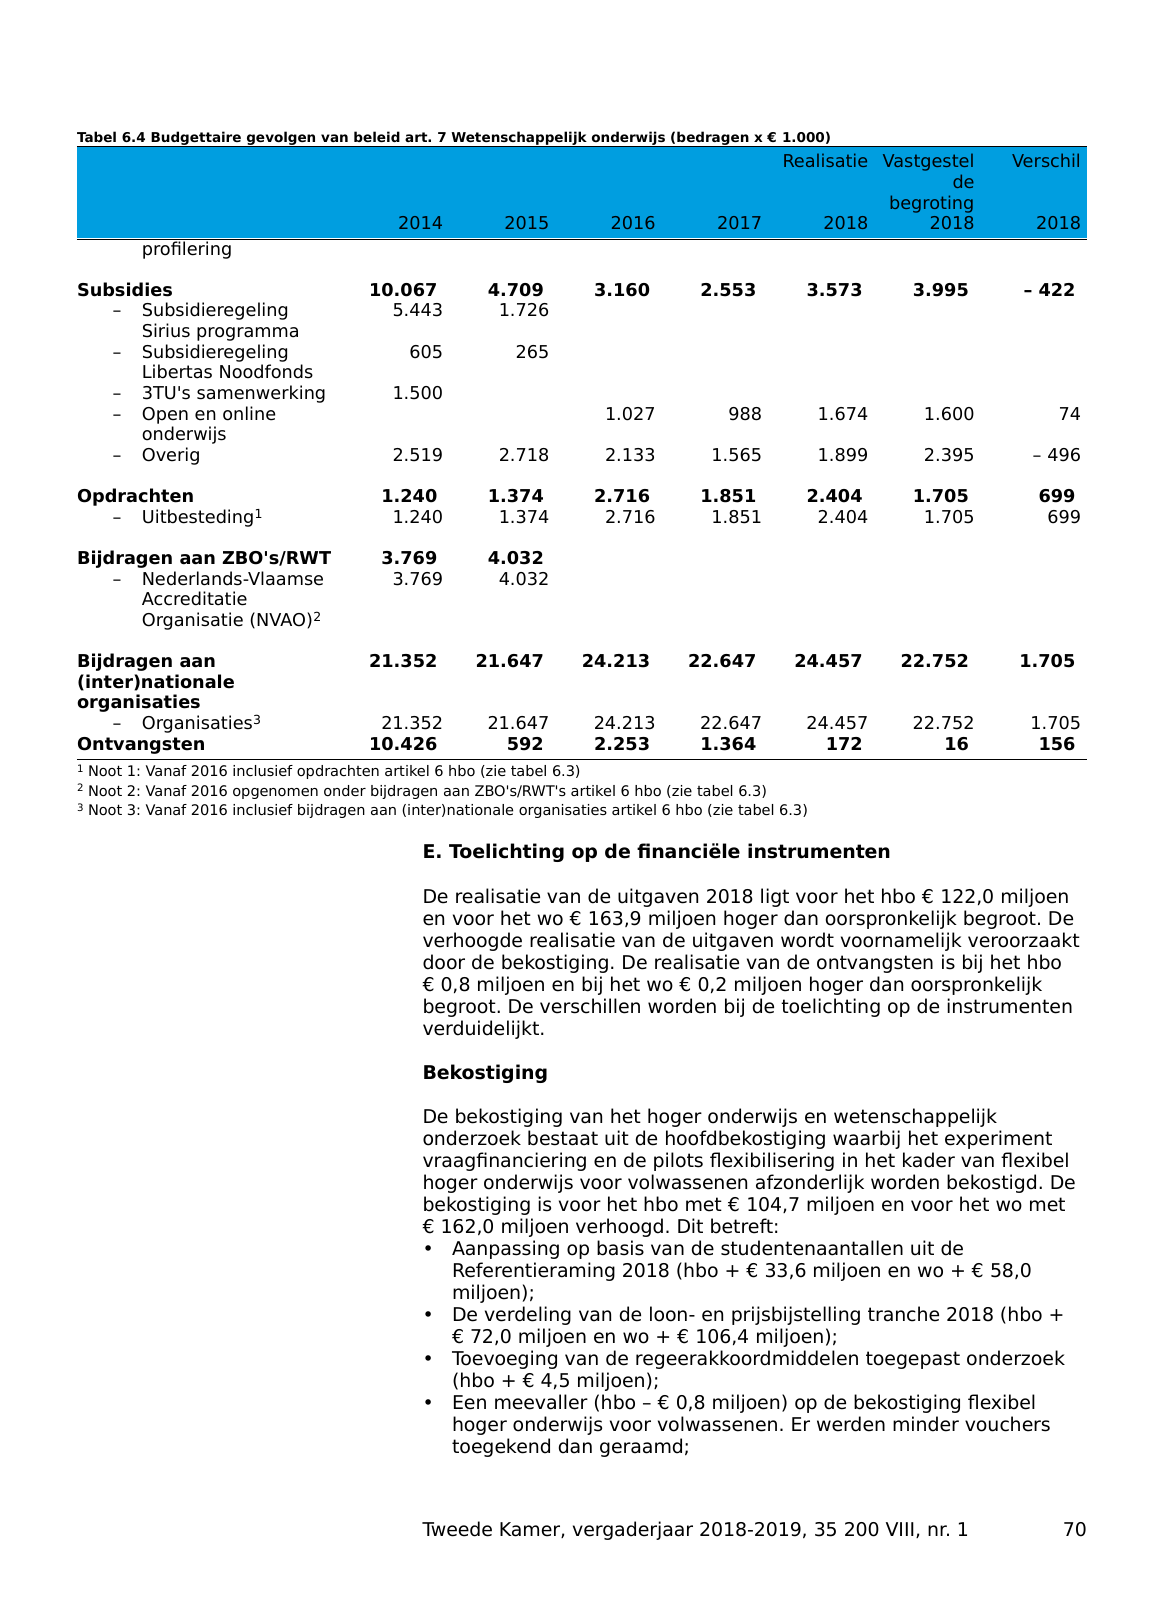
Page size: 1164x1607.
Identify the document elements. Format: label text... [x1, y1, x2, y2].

table_cell 1.851 [661, 486, 768, 507]
table_cell [136, 147, 342, 213]
table_cell 1.565 [661, 445, 768, 465]
table_cell [661, 383, 768, 403]
table_cell [768, 342, 874, 383]
table_cell [874, 383, 980, 403]
table_cell [874, 300, 980, 342]
table_cell [449, 240, 555, 259]
table_cell [874, 259, 980, 280]
table_cell [343, 147, 449, 213]
table_cell [449, 465, 555, 486]
text • Toevoeging van de regeerakkoordmiddelen toegepast onderzoek (hbo + € 4,5 miljoen); [422, 1348, 1087, 1392]
text De realisatie van de uitgaven 2018 ligt voor het hbo € 122,0 miljoen en voor het wo € 163,9 miljoen hoger dan oorspronkelijk begroot. De verhoogde realisatie van de uitgaven wordt voornamelijk veroorzaakt door de bekostiging. De realisatie van de ontvangsten is bij het hbo € 0,8 miljoen en bij het wo € 0,2 miljoen hoger dan oorspronkelijk begroot. De verschillen worden bij de toelichting op de instrumenten verduidelijkt. [422, 886, 1087, 1039]
table_cell 1.374 [449, 486, 555, 507]
table_cell [874, 527, 980, 548]
text • Een meevaller (hbo – € 0,8 miljoen) op de bekostiging flexibel hoger onderwijs voor volwassenen. Er werden minder vouchers toegekend dan geraamd; [422, 1392, 1087, 1457]
table_cell [106, 527, 136, 548]
table_cell – [106, 445, 136, 465]
table_cell [661, 548, 768, 568]
table_cell [106, 147, 136, 213]
table_cell [768, 259, 874, 280]
table_cell [768, 383, 874, 403]
table_cell 22.647 [661, 651, 768, 713]
table_cell [555, 569, 661, 630]
table_cell [555, 342, 661, 383]
table_cell 265 [449, 342, 555, 383]
table_cell 5.443 [343, 300, 449, 342]
table_cell [980, 630, 1087, 651]
table_cell 24.213 [555, 713, 661, 733]
table_cell 2.133 [555, 445, 661, 465]
table_cell [980, 465, 1087, 486]
table_cell 172 [768, 734, 874, 759]
table_cell 1.027 [555, 404, 661, 445]
table_cell Nederlands-Vlaamse Accreditatie Organisatie (NVAO)2 [136, 569, 342, 630]
table_cell 24.457 [768, 713, 874, 733]
table_cell – [106, 507, 136, 527]
table_cell Verschil [980, 147, 1087, 213]
table_cell [661, 630, 768, 651]
table_cell [555, 147, 661, 213]
subtitle E. Toelichting op de financiële instrumenten [422, 841, 1087, 863]
table_cell [449, 147, 555, 213]
table_cell [555, 548, 661, 568]
table_cell [661, 240, 768, 259]
table_cell 1.374 [449, 507, 555, 527]
table_cell Opdrachten [77, 486, 342, 507]
table_cell 22.752 [874, 713, 980, 733]
table_cell [343, 240, 449, 259]
subtitle Bekostiging [422, 1062, 1087, 1084]
table_cell [874, 342, 980, 383]
table_cell [555, 259, 661, 280]
table_cell Bijdragen aan ZBO's/RWT [77, 548, 342, 568]
table_cell [106, 213, 136, 238]
table_cell 2.718 [449, 445, 555, 465]
table_cell Bijdragen aan (inter)nationale organisaties [77, 651, 342, 713]
table_cell [136, 213, 342, 238]
table_cell 2.395 [874, 445, 980, 465]
table_cell [77, 630, 106, 651]
table_cell – [106, 404, 136, 445]
table_cell 24.457 [768, 651, 874, 713]
table_cell 24.213 [555, 651, 661, 713]
table_cell 21.352 [343, 651, 449, 713]
table_cell 21.647 [449, 651, 555, 713]
table_cell Uitbesteding1 [136, 507, 342, 527]
table_cell 4.709 [449, 280, 555, 300]
table_cell 1.705 [980, 713, 1087, 733]
table_cell [980, 383, 1087, 403]
table_cell [343, 465, 449, 486]
table_cell [77, 507, 106, 527]
table_cell [768, 240, 874, 259]
table_cell 699 [980, 486, 1087, 507]
table_cell [555, 300, 661, 342]
table_cell 1.899 [768, 445, 874, 465]
table_cell 3.995 [874, 280, 980, 300]
table_cell Vastgestelde begroting [874, 147, 980, 213]
table_cell 2018 [980, 213, 1087, 238]
table_cell 1.674 [768, 404, 874, 445]
table_cell [77, 147, 106, 213]
table_cell – [106, 342, 136, 383]
table_cell 10.067 [343, 280, 449, 300]
table_cell [77, 259, 342, 280]
table_cell [874, 240, 980, 259]
table_cell [449, 383, 555, 403]
table_cell 2014 [343, 213, 449, 238]
table_cell Subsidieregeling Libertas Noodfonds [136, 342, 342, 383]
table_cell Overig [136, 445, 342, 465]
table_cell [768, 548, 874, 568]
table_cell – 496 [980, 445, 1087, 465]
table_cell Subsidieregeling Sirius programma [136, 300, 342, 342]
table_cell [136, 527, 342, 548]
table_cell 1 Noot 1: Vanaf 2016 inclusief opdrachten artikel 6 hbo (zie tabel 6.3) 2 Noot 2: Vanaf 2016 opgenomen onder bijdragen aan ZBO's/RWT's artikel 6 hbo (zie tabel 6.3) 3 Noot 3: Vanaf 2016 inclusief bijdragen aan (inter)nationale organisaties artikel 6 hbo (zie tabel 6.3) [77, 760, 1087, 819]
table_cell [77, 713, 106, 733]
table_cell [77, 383, 106, 403]
table_cell [343, 630, 449, 651]
table_cell 74 [980, 404, 1087, 445]
table_cell Realisatie [768, 147, 874, 213]
table_cell [449, 630, 555, 651]
table_cell 4.032 [449, 548, 555, 568]
table_cell [980, 259, 1087, 280]
table_cell [874, 548, 980, 568]
table_cell [77, 465, 342, 486]
table_cell 156 [980, 734, 1087, 759]
table_cell 22.647 [661, 713, 768, 733]
table_cell 21.352 [343, 713, 449, 733]
table_cell [768, 527, 874, 548]
table_cell 2.553 [661, 280, 768, 300]
table_cell [980, 240, 1087, 259]
table_cell – 422 [980, 280, 1087, 300]
table_cell [661, 342, 768, 383]
table_cell [77, 213, 106, 238]
table_cell 2018 [874, 213, 980, 238]
table_cell [555, 630, 661, 651]
table_cell [980, 300, 1087, 342]
table_cell [874, 465, 980, 486]
table_cell [874, 569, 980, 630]
table_cell [77, 342, 106, 383]
table_cell [449, 404, 555, 445]
table_cell 3.769 [343, 548, 449, 568]
table_cell [555, 465, 661, 486]
table_cell [77, 445, 106, 465]
table_cell 2.404 [768, 486, 874, 507]
table_cell 16 [874, 734, 980, 759]
table_cell [77, 240, 106, 259]
table_cell [980, 342, 1087, 383]
table_cell 2.716 [555, 507, 661, 527]
table_cell Subsidies [77, 280, 342, 300]
table_cell Ontvangsten [77, 734, 342, 759]
table_cell [106, 240, 136, 259]
table_cell [106, 630, 136, 651]
table_cell 1.600 [874, 404, 980, 445]
table_cell 3.769 [343, 569, 449, 630]
table_cell 10.426 [343, 734, 449, 759]
table_cell [555, 240, 661, 259]
table_cell 3.160 [555, 280, 661, 300]
table_cell [77, 569, 106, 630]
table_cell 1.851 [661, 507, 768, 527]
table_cell 2.253 [555, 734, 661, 759]
table_cell [768, 300, 874, 342]
table_cell [77, 404, 106, 445]
table_cell [661, 147, 768, 213]
table_cell [768, 630, 874, 651]
table_cell 1.726 [449, 300, 555, 342]
table_cell [343, 527, 449, 548]
table_cell 1.705 [980, 651, 1087, 713]
table_cell [768, 465, 874, 486]
table_cell 3.573 [768, 280, 874, 300]
table_cell [661, 259, 768, 280]
text • Aanpassing op basis van de studentenaantallen uit de Referentieraming 2018 (hbo + € 33,6 miljoen en wo + € 58,0 miljoen); [422, 1238, 1087, 1304]
table_cell 2.404 [768, 507, 874, 527]
table_cell Organisaties3 [136, 713, 342, 733]
table_cell [77, 300, 106, 342]
table_cell [874, 630, 980, 651]
table_cell [980, 548, 1087, 568]
text De bekostiging van het hoger onderwijs en wetenschappelijk onderzoek bestaat uit de hoofdbekostiging waarbij het experiment vraagfinanciering en de pilots flexibilisering in het kader van flexibel hoger onderwijs voor volwassenen afzonderlijk worden bekostigd. De bekostiging is voor het hbo met € 104,7 miljoen en voor het wo met € 162,0 miljoen verhoogd. Dit betreft: [422, 1106, 1087, 1238]
table_cell – [106, 383, 136, 403]
table_cell 592 [449, 734, 555, 759]
table_cell [343, 259, 449, 280]
table_cell 2015 [449, 213, 555, 238]
table_cell [136, 630, 342, 651]
table_cell [661, 569, 768, 630]
table_cell – [106, 569, 136, 630]
table_cell Open en online onderwijs [136, 404, 342, 445]
table_cell – [106, 713, 136, 733]
table_cell 2.519 [343, 445, 449, 465]
table_cell 1.364 [661, 734, 768, 759]
table_cell 2016 [555, 213, 661, 238]
table_cell 988 [661, 404, 768, 445]
table_cell 1.500 [343, 383, 449, 403]
table_cell profilering [136, 240, 342, 259]
table_cell 2017 [661, 213, 768, 238]
table_cell [661, 465, 768, 486]
table_cell [449, 259, 555, 280]
table_cell 1.240 [343, 486, 449, 507]
table_header Tabel 6.4 Budgettaire gevolgen van beleid art. 7 Wetenschappelijk onderwijs (bedragen x € 1.000) [77, 130, 1087, 146]
table_cell [555, 383, 661, 403]
table_cell 699 [980, 507, 1087, 527]
table_cell 605 [343, 342, 449, 383]
table_cell 2018 [768, 213, 874, 238]
table_cell [661, 300, 768, 342]
table_cell 2.716 [555, 486, 661, 507]
table_cell 1.705 [874, 507, 980, 527]
table_cell 1.705 [874, 486, 980, 507]
table_cell [343, 404, 449, 445]
table_cell [77, 527, 106, 548]
table_cell 22.752 [874, 651, 980, 713]
table_cell [980, 569, 1087, 630]
table_cell 4.032 [449, 569, 555, 630]
table_cell [768, 569, 874, 630]
table_cell 21.647 [449, 713, 555, 733]
text • De verdeling van de loon- en prijsbijstelling tranche 2018 (hbo + € 72,0 miljoen en wo + € 106,4 miljoen); [422, 1304, 1087, 1348]
table_cell – [106, 300, 136, 342]
table_cell [980, 527, 1087, 548]
table_cell 1.240 [343, 507, 449, 527]
table_cell 3TU's samenwerking [136, 383, 342, 403]
table_cell [555, 527, 661, 548]
table_cell [449, 527, 555, 548]
table_cell [661, 527, 768, 548]
